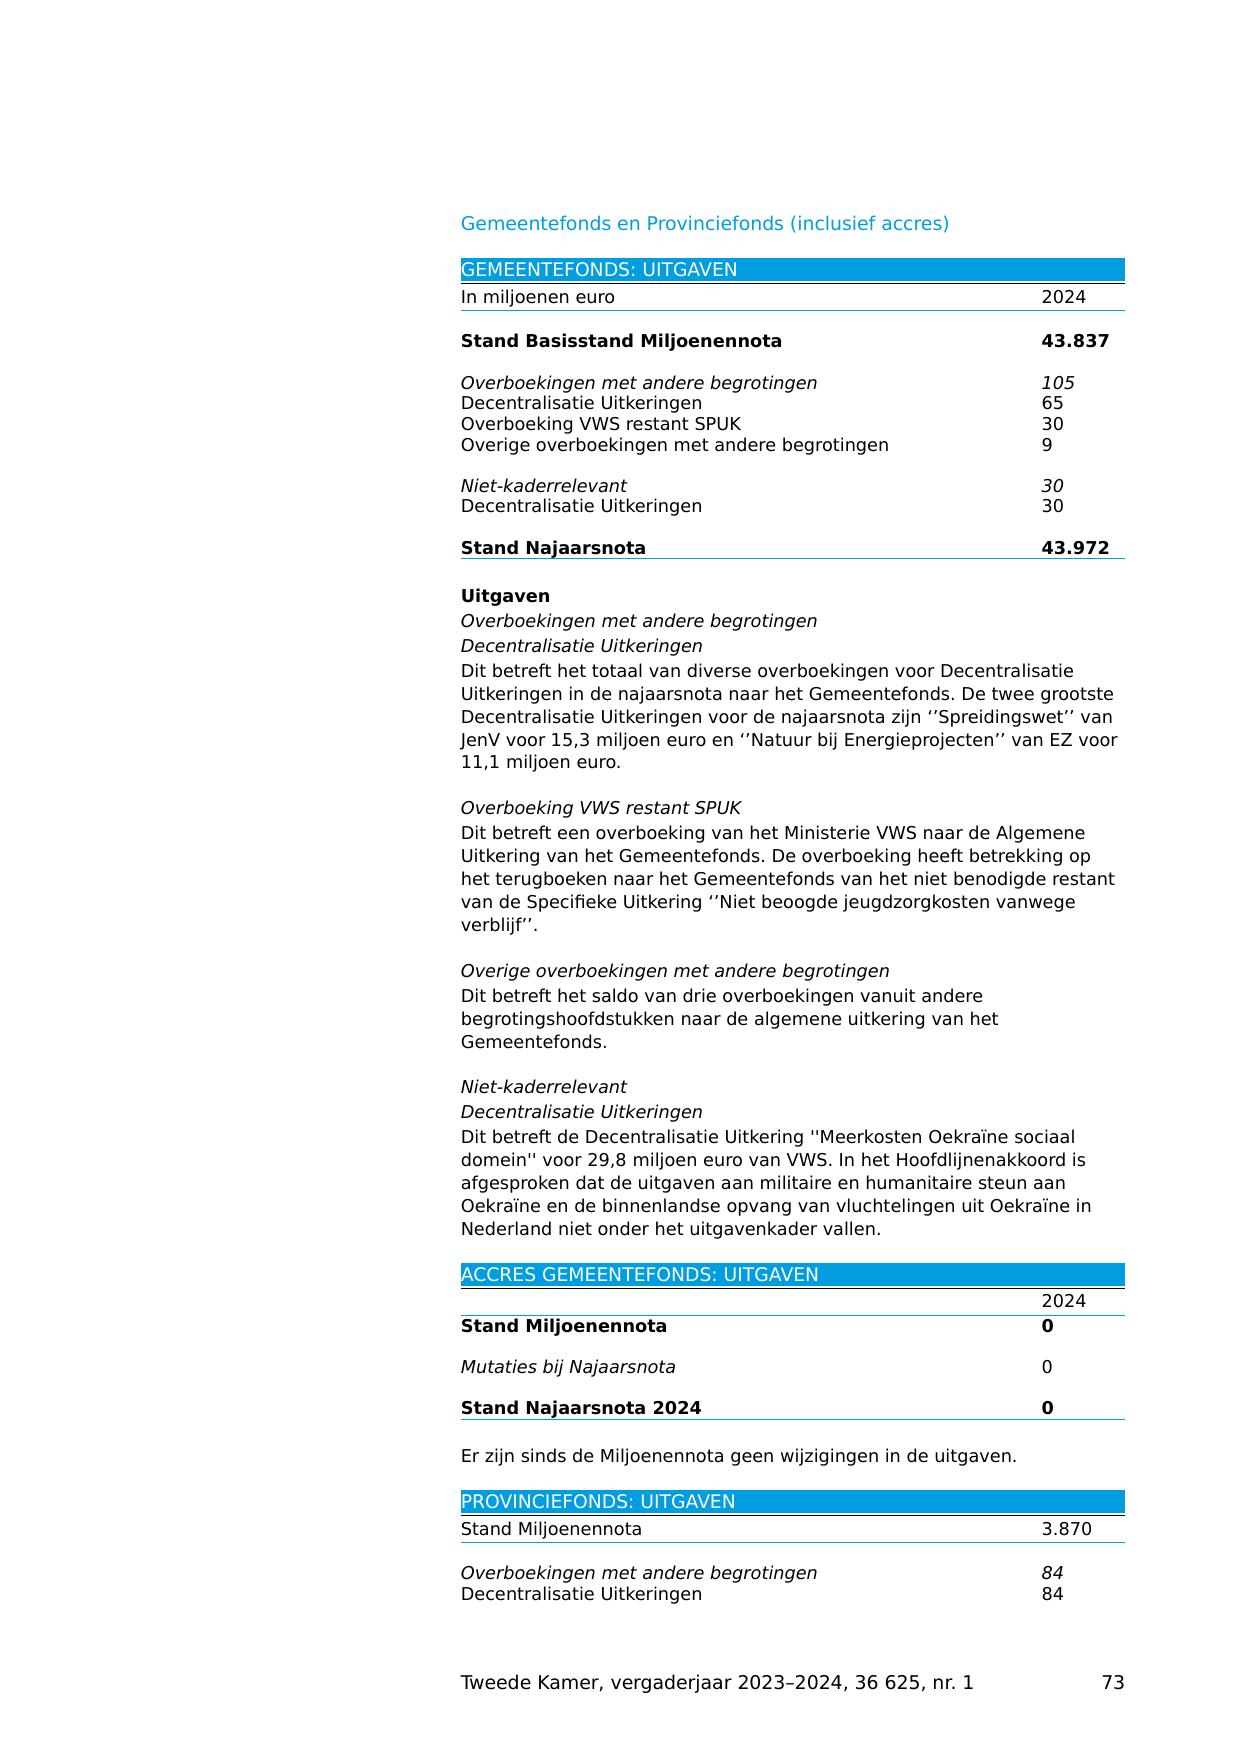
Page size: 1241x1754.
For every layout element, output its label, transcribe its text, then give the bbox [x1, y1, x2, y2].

table_cell Niet-kaderrelevant [461, 476, 1038, 496]
text Dit betreft de Decentralisatie Uitkering ''Meerkosten Oekraïne sociaal domein'' voor 29,8 miljoen euro van VWS. In het Hoofdlĳnenakkoord is afgesproken dat de uitgaven aan militaire en humanitaire steun aan Oekraïne en de binnenlandse opvang van vluchtelingen uit Oekraïne in Nederland niet onder het uitgavenkader vallen. [461, 1126, 1125, 1240]
table_cell 0 [1039, 1357, 1125, 1377]
text Uitgaven [461, 584, 1125, 607]
table_cell [461, 517, 1038, 538]
table_cell [1039, 1336, 1125, 1357]
text Niet-kaderrelevant [461, 1076, 1125, 1098]
table_cell 9 [1039, 435, 1125, 455]
table_cell [1039, 517, 1125, 538]
table_cell [461, 311, 1038, 331]
table_cell [461, 1289, 1038, 1315]
table_cell Stand Najaarsnota 2024 [461, 1398, 1038, 1419]
table_cell Stand Najaarsnota [461, 538, 1038, 558]
table_cell 43.837 [1039, 331, 1125, 352]
table_cell 3.870 [1039, 1516, 1125, 1542]
table_cell 84 [1039, 1563, 1125, 1584]
text Dit betreft een overboeking van het Ministerie VWS naar de Algemene Uitkering van het Gemeentefonds. De overboeking heeft betrekking op het terugboeken naar het Gemeentefonds van het niet benodigde restant van de Specifieke Uitkering ‘’Niet beoogde jeugdzorgkosten vanwege verblijf’’. [461, 821, 1125, 936]
table_cell [461, 455, 1038, 476]
table_cell Overboekingen met andere begrotingen [461, 373, 1038, 393]
table_cell Decentralisatie Uitkeringen [461, 496, 1038, 517]
table_cell Overboekingen met andere begrotingen [461, 1563, 1038, 1584]
text Overboeking VWS restant SPUK [461, 796, 1125, 819]
table_cell 84 [1039, 1584, 1125, 1604]
title Gemeentefonds en Provinciefonds (inclusief accres) [461, 213, 1125, 235]
table_cell Overige overboekingen met andere begrotingen [461, 435, 1038, 455]
table_cell 65 [1039, 393, 1125, 414]
table_cell [1039, 352, 1125, 373]
table_cell 0 [1039, 1316, 1125, 1336]
table_cell In miljoenen euro [461, 284, 1038, 310]
text Decentralisatie Uitkeringen [461, 1101, 1125, 1123]
table_cell [461, 352, 1038, 373]
text Dit betreft het saldo van drie overboekingen vanuit andere begrotingshoofdstukken naar de algemene uitkering van het Gemeentefonds. [461, 984, 1125, 1053]
table_cell 30 [1039, 414, 1125, 434]
table_cell Stand Miljoenennota [461, 1316, 1038, 1336]
table_cell 0 [1039, 1398, 1125, 1419]
text Overige overboekingen met andere begrotingen [461, 959, 1125, 982]
table_cell Stand Miljoenennota [461, 1516, 1038, 1542]
table_cell [1039, 1543, 1125, 1563]
table_cell [461, 1543, 1038, 1563]
table_cell [461, 1604, 1038, 1625]
table_cell [1039, 1604, 1125, 1625]
table_cell 30 [1039, 496, 1125, 517]
table_cell 2024 [1039, 284, 1125, 310]
table_cell 30 [1039, 476, 1125, 496]
table_cell 43.972 [1039, 538, 1125, 558]
table_cell [1039, 1378, 1125, 1398]
table_cell Overboeking VWS restant SPUK [461, 414, 1038, 434]
table_cell [1039, 455, 1125, 476]
table_cell Decentralisatie Uitkeringen [461, 393, 1038, 414]
text Overboekingen met andere begrotingen [461, 609, 1125, 632]
table_cell 2024 [1039, 1289, 1125, 1315]
table_cell Stand Basisstand Miljoenennota [461, 331, 1038, 352]
text Er zĳn sinds de Miljoenennota geen wĳzigingen in de uitgaven. [461, 1444, 1125, 1467]
table_cell [461, 1336, 1038, 1357]
table_cell [1039, 311, 1125, 331]
text Decentralisatie Uitkeringen [461, 634, 1125, 657]
table_cell Mutaties bij Najaarsnota [461, 1357, 1038, 1377]
table_cell [461, 1378, 1038, 1398]
text Dit betreft het totaal van diverse overboekingen voor Decentralisatie Uitkeringen in de najaarsnota naar het Gemeentefonds. De twee grootste Decentralisatie Uitkeringen voor de najaarsnota zijn ‘’Spreidingswet’’ van JenV voor 15,3 miljoen euro en ‘’Natuur bij Energieprojecten’’ van EZ voor 11,1 miljoen euro. [461, 659, 1125, 773]
table_cell Decentralisatie Uitkeringen [461, 1584, 1038, 1604]
table_cell 105 [1039, 373, 1125, 393]
